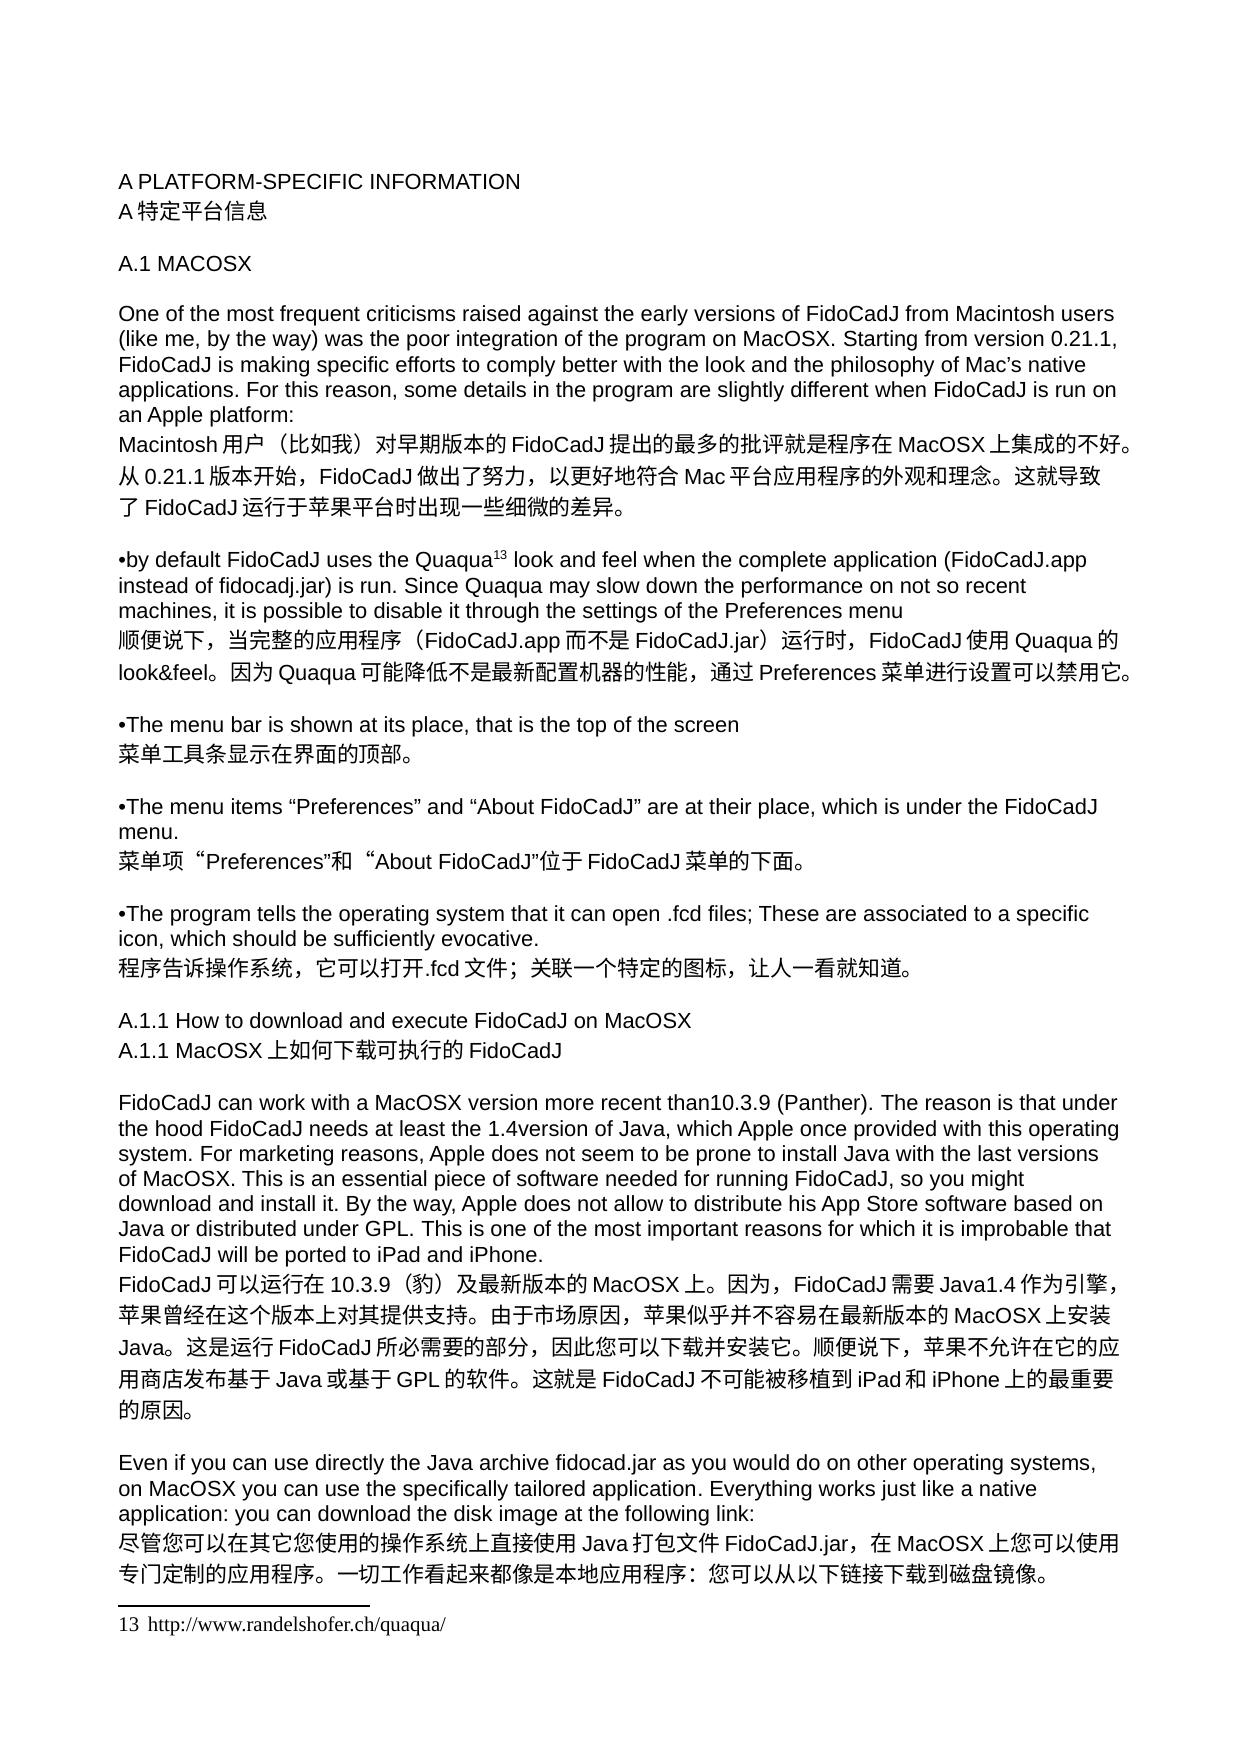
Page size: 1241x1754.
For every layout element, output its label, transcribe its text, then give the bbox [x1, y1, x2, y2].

text http://www.randelshofer.ch/quaqua/ [118, 1612, 1122, 1636]
text •The menu bar is shown at its place, that is the top of the screen [118, 711, 1122, 737]
text A特定平台信息 [118, 194, 1122, 225]
text FidoCadJ can work with a MacOSX version more recent than10.3.9 (Panther). The reason is that under the hood FidoCadJ needs at least the 1.4version of Java, which Apple once provided with this operating system. For marketing reasons, Apple does not seem to be prone to install Java with the last versions of MacOSX. This is an essential piece of software needed for running FidoCadJ, so you might download and install it. By the way, Apple does not allow to distribute his App Store software based on Java or distributed under GPL. This is one of the most important reasons for which it is improbable that FidoCadJ will be ported to iPad and iPhone. [118, 1090, 1122, 1267]
text 菜单工具条显示在界面的顶部。 [118, 737, 1122, 768]
text One of the most frequent criticisms raised against the early versions of FidoCadJ from Macintosh users (like me, by the way) was the poor integration of the program on MacOSX. Starting from version 0.21.1, FidoCadJ is making specific efforts to comply better with the look and the philosophy of Mac’s native applications. For this reason, some details in the program are slightly different when FidoCadJ is run on an Apple platform: [118, 301, 1122, 427]
text A.1.1 How to download and execute FidoCadJ on MacOSX [118, 1008, 1122, 1033]
text Macintosh用户（比如我）对早期版本的FidoCadJ提出的最多的批评就是程序在MacOSX上集成的不好。从0.21.1版本开始，FidoCadJ做出了努力，以更好地符合Mac平台应用程序的外观和理念。这就导致了FidoCadJ运行于苹果平台时出现一些细微的差异。 [118, 427, 1122, 522]
text •The program tells the operating system that it can open .fcd files; These are associated to a specific icon, which should be sufficiently evocative. [118, 901, 1122, 951]
text 尽管您可以在其它您使用的操作系统上直接使用Java打包文件FidoCadJ.jar，在MacOSX上您可以使用专门定制的应用程序。一切工作看起来都像是本地应用程序：您可以从以下链接下载到磁盘镜像。 [118, 1526, 1122, 1589]
text •The menu items “Preferences” and “About FidoCadJ” are at their place, which is under the FidoCadJ menu. [118, 793, 1122, 844]
text 菜单项“Preferences”和“About FidoCadJ”位于FidoCadJ菜单的下面。 [118, 844, 1122, 876]
text 顺便说下，当完整的应用程序（FidoCadJ.app而不是FidoCadJ.jar）运行时，FidoCadJ使用Quaqua的look&feel。因为Quaqua可能降低不是最新配置机器的性能，通过Preferences菜单进行设置可以禁用它。 [118, 623, 1122, 686]
text A.1 MACOSX [118, 251, 1122, 276]
text •by default FidoCadJ uses the Quaqua look and feel when the complete application (FidoCadJ.app instead of fidocadj.jar) is run. Since Quaqua may slow down the performance on not so recent machines, it is possible to disable it through the settings of the Preferences menu [118, 547, 1122, 623]
text FidoCadJ可以运行在10.3.9（豹）及最新版本的MacOSX上。因为，FidoCadJ需要Java1.4作为引擎，苹果曾经在这个版本上对其提供支持。由于市场原因，苹果似乎并不容易在最新版本的MacOSX上安装Java。这是运行FidoCadJ所必需要的部分，因此您可以下载并安装它。顺便说下，苹果不允许在它的应用商店发布基于Java或基于GPL的软件。这就是FidoCadJ不可能被移植到iPad和iPhone上的最重要的原因。 [118, 1267, 1122, 1425]
text 程序告诉操作系统，它可以打开.fcd文件；关联一个特定的图标，让人一看就知道。 [118, 951, 1122, 983]
text A PLATFORM-SPECIFIC INFORMATION [118, 168, 1122, 194]
text Even if you can use directly the Java archive fidocad.jar as you would do on other operating systems, on MacOSX you can use the specifically tailored application. Everything works just like a native application: you can download the disk image at the following link: [118, 1450, 1122, 1526]
text A.1.1 MacOSX上如何下载可执行的FidoCadJ [118, 1033, 1122, 1065]
